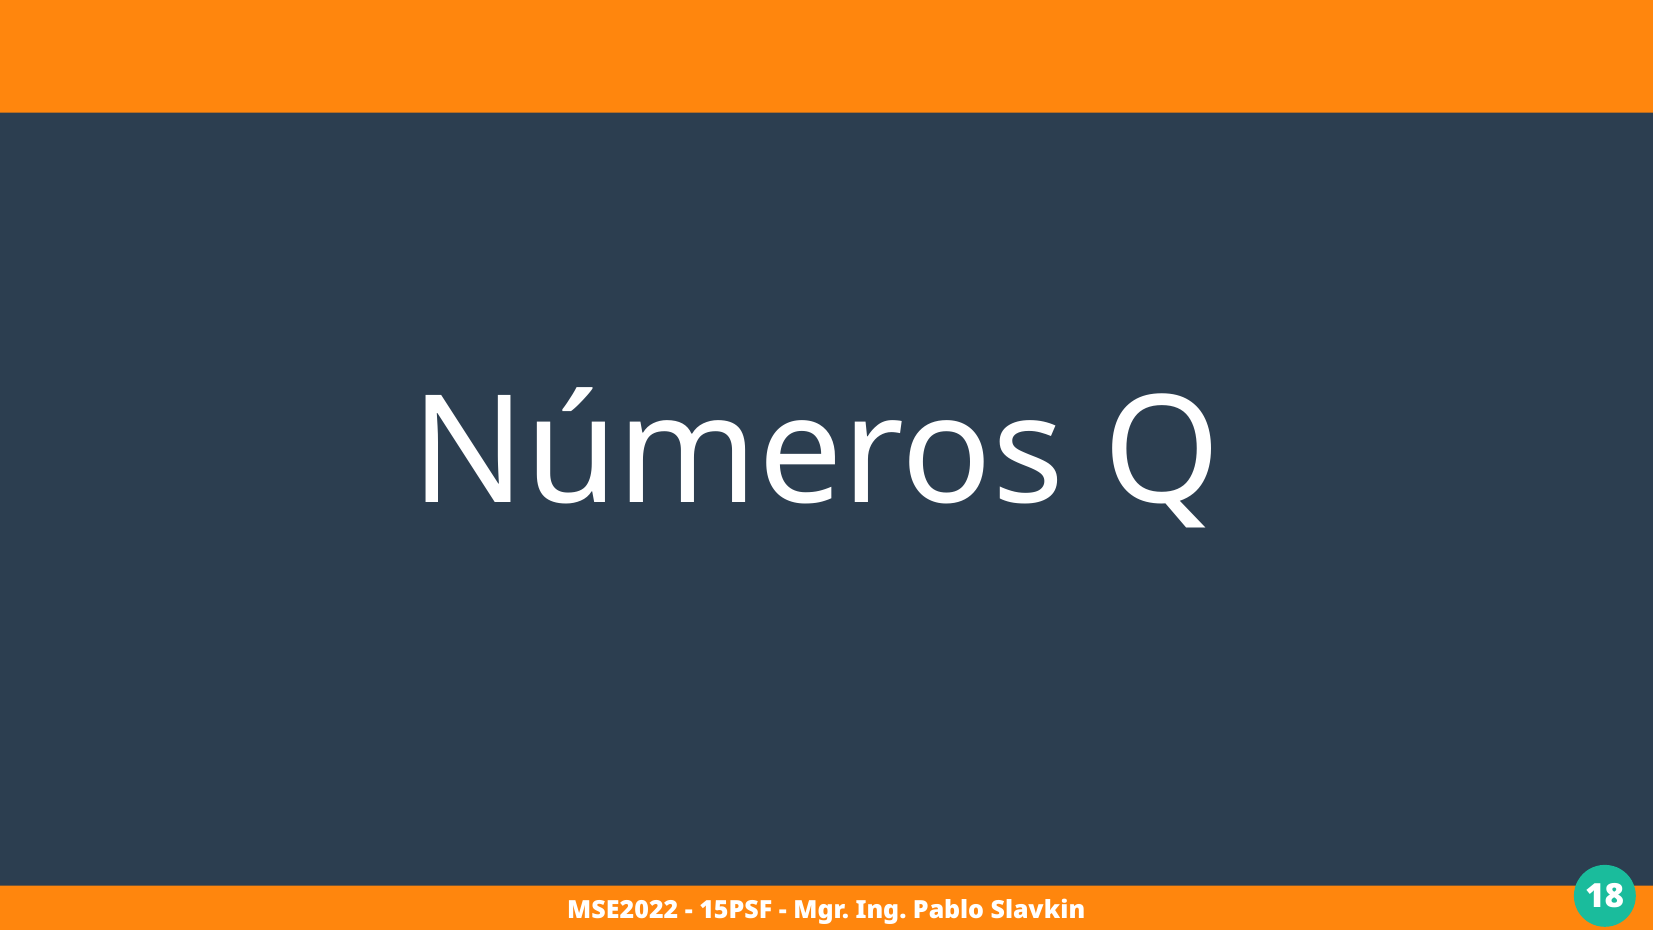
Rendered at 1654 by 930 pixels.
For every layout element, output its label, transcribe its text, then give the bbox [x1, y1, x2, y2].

list Números Q [411, 342, 1653, 579]
